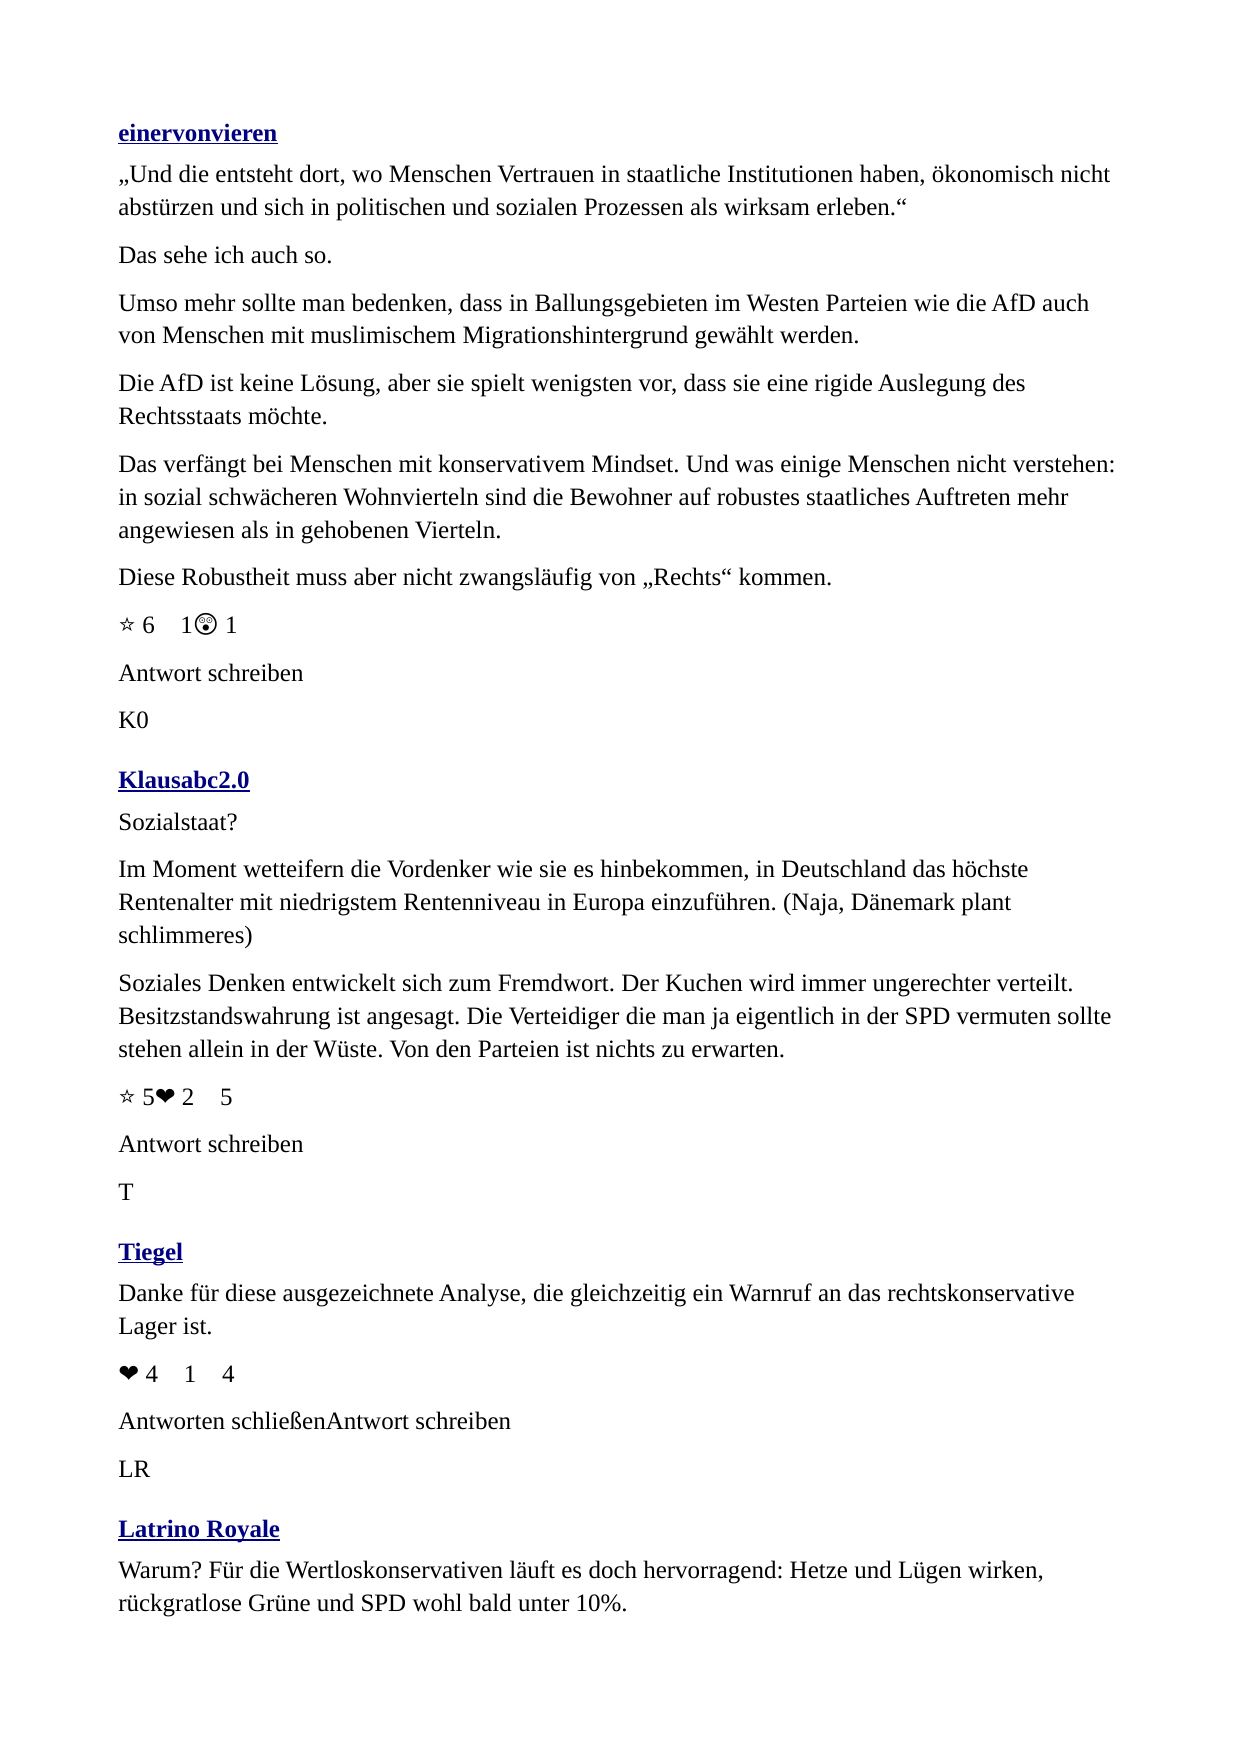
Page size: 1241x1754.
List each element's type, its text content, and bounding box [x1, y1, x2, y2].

subtitle einervonvieren [118, 118, 1122, 147]
text Antworten schließenAntwort schreiben [118, 1406, 1122, 1435]
text Die AfD ist keine Lösung, aber sie spielt wenigsten vor, dass sie eine rigide Auslegung des Rechtsstaats möchte. [118, 368, 1122, 430]
text Sozialstaat? [118, 807, 1122, 835]
text ⭐️ 6🤨 1😲 1 [118, 610, 1122, 639]
text Diese Robustheit muss aber nicht zwangsläufig von „Rechts“ kommen. [118, 562, 1122, 591]
text Das sehe ich auch so. [118, 240, 1122, 269]
subtitle Latrino Royale [118, 1514, 1122, 1543]
text Umso mehr sollte man bedenken, dass in Ballungsgebieten im Westen Parteien wie die AfD auch von Menschen mit muslimischem Migrationshintergrund gewählt werden. [118, 288, 1122, 349]
text Antwort schreiben [118, 658, 1122, 686]
text Warum? Für die Wertloskonservativen läuft es doch hervorragend: Hetze und Lügen wirken, rückgratlose Grüne und SPD wohl bald unter 10%. [118, 1555, 1122, 1617]
text Danke für diese ausgezeichnete Analyse, die gleichzeitig ein Warnruf an das rechtskonservative Lager ist. [118, 1278, 1122, 1340]
text Antwort schreiben [118, 1129, 1122, 1158]
text „Und die entsteht dort, wo Menschen Vertrauen in staatliche Institutionen haben, ökonomisch nicht abstürzen und sich in politischen und sozialen Prozessen als wirksam erleben.“ [118, 159, 1122, 221]
text Soziales Denken entwickelt sich zum Fremdwort. Der Kuchen wird immer ungerechter verteilt. Besitzstandswahrung ist angesagt. Die Verteidiger die man ja eigentlich in der SPD vermuten sollte stehen allein in der Wüste. Von den Parteien ist nichts zu erwarten. [118, 968, 1122, 1063]
text ❤️ 4🙁 1🤨 4 [118, 1359, 1122, 1387]
text ⭐️ 5❤️ 2🤨 5 [118, 1082, 1122, 1110]
text T [118, 1177, 1122, 1206]
text K0 [118, 705, 1122, 734]
text LR [118, 1454, 1122, 1483]
text Das verfängt bei Menschen mit konservativem Mindset. Und was einige Menschen nicht verstehen: in sozial schwächeren Wohnvierteln sind die Bewohner auf robustes staatliches Auftreten mehr angewiesen als in gehobenen Vierteln. [118, 449, 1122, 544]
subtitle Klausabc2.0 [118, 765, 1122, 794]
text Im Moment wetteifern die Vordenker wie sie es hinbekommen, in Deutschland das höchste Rentenalter mit niedrigstem Rentenniveau in Europa einzuführen. (Naja, Dänemark plant schlimmeres) [118, 854, 1122, 949]
subtitle Tiegel [118, 1237, 1122, 1266]
